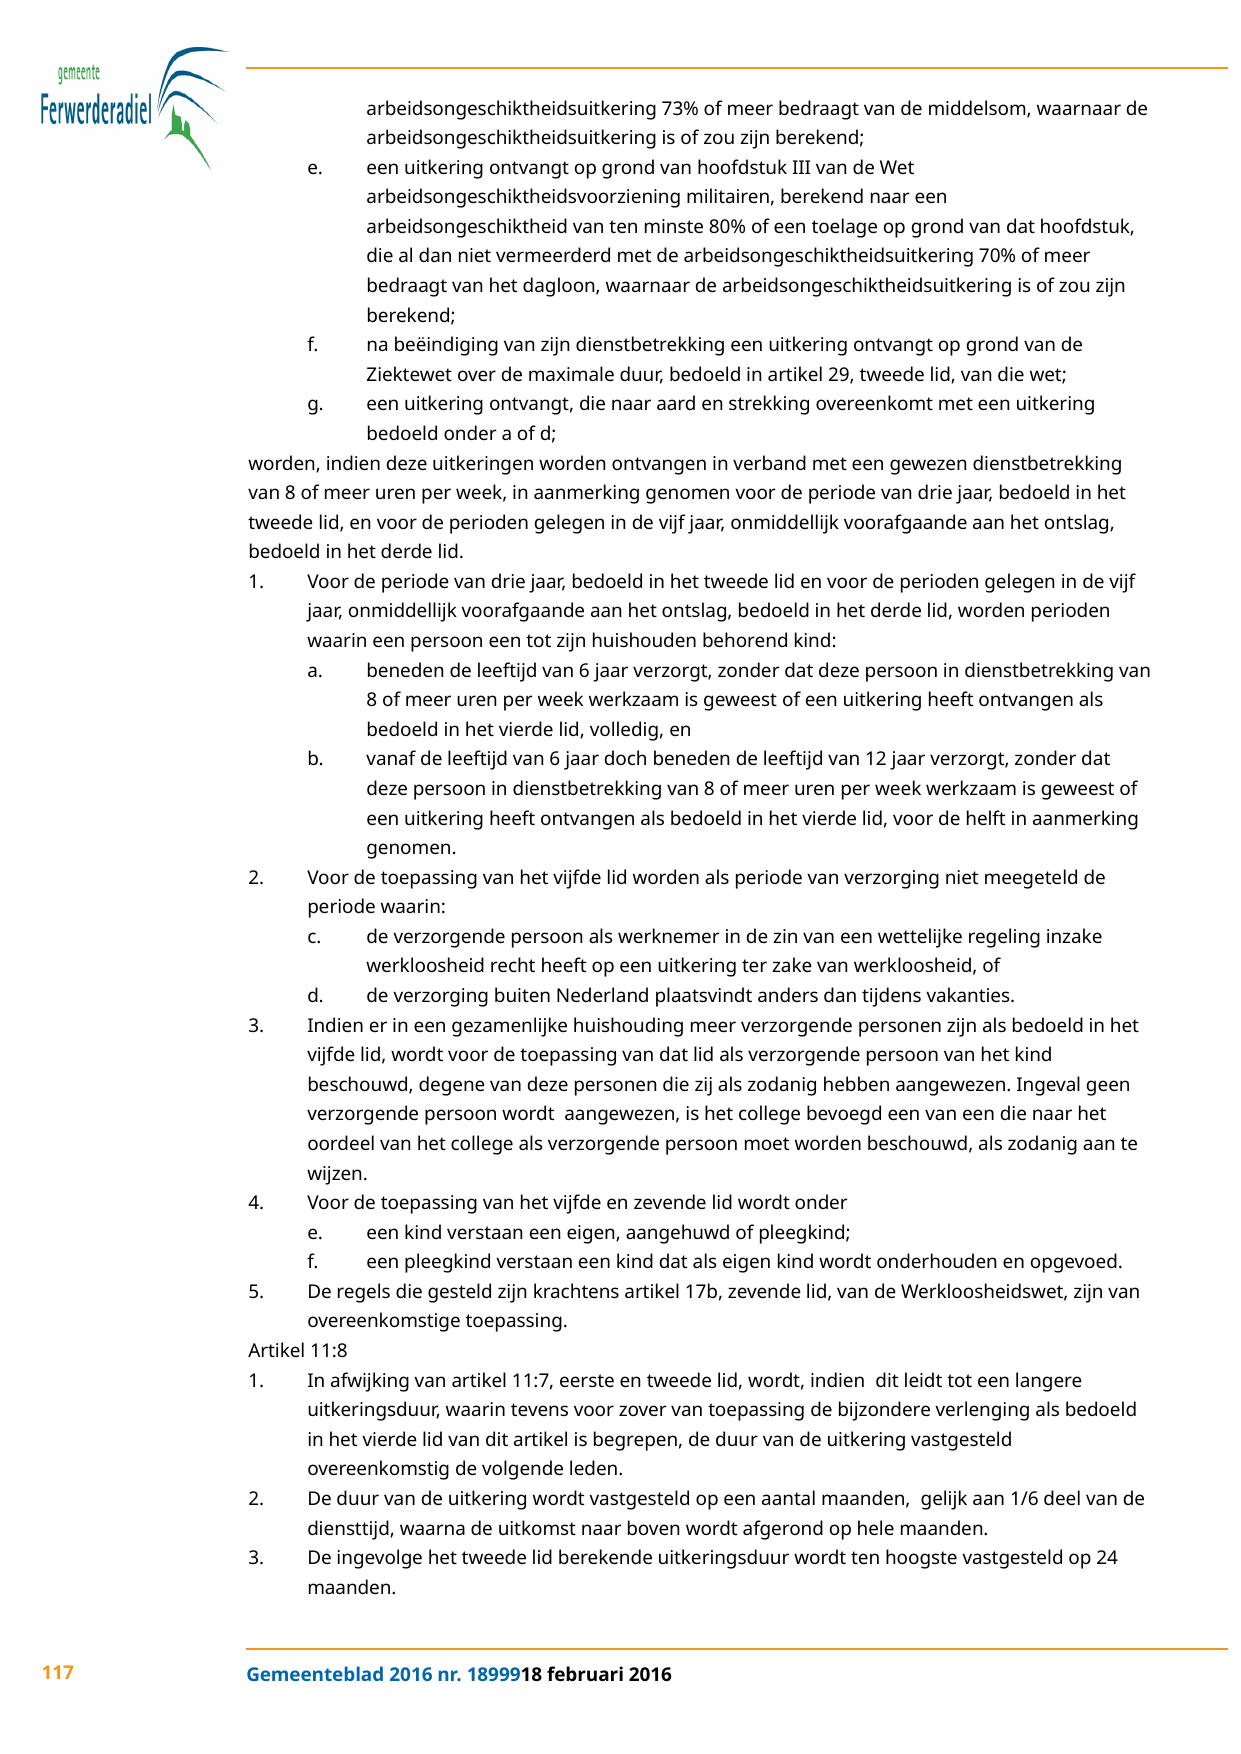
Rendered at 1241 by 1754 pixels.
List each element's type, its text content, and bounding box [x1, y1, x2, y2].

list De duur van de uitkering wordt vastgesteld op een aantal maanden, gelijk aan 1/6 deel van de diensttijd, waarna de uitkomst naar boven wordt afgerond op hele maanden. [248, 1485, 1152, 1541]
list een uitkering ontvangt, die naar aard en strekking overeenkomt met een uitkering bedoeld onder a of d; [307, 391, 1152, 446]
list In afwijking van artikel 11:7, eerste en tweede lid, wordt, indien dit leidt tot een langere uitkeringsduur, waarin tevens voor zover van toepassing de bijzondere verlenging als bedoeld in het vierde lid van dit artikel is begrepen, de duur van de uitkering vastgesteld overeenkomstig de volgende leden. [248, 1367, 1152, 1481]
list De regels die gesteld zijn krachtens artikel 17b, zevende lid, van de Werkloosheidswet, zijn van overeenkomstige toepassing. [248, 1278, 1152, 1333]
list een pleegkind verstaan een kind dat als eigen kind wordt onderhouden en opgevoed. [307, 1248, 1152, 1274]
list Indien er in een gezamenlijke huishouding meer verzorgende personen zijn als bedoeld in het vijfde lid, wordt voor de toepassing van dat lid als verzorgende persoon van het kind beschouwd, degene van deze personen die zij als zodanig hebben aangewezen. Ingeval geen verzorgende persoon wordt aangewezen, is het college bevoegd een van een die naar het oordeel van het college als verzorgende persoon moet worden beschouwd, als zodanig aan te wijzen. [248, 1012, 1152, 1186]
text Artikel 11:8 [248, 1337, 1152, 1363]
list na beëindiging van zijn dienstbetrekking een uitkering ontvangt op grond van de Ziektewet over de maximale duur, bedoeld in artikel 29, tweede lid, van die wet; [307, 331, 1152, 387]
picture [41, 47, 231, 172]
list een uitkering ontvangt op grond van hoofdstuk III van de Wet arbeidsongeschiktheidsvoorziening militairen, berekend naar een arbeidsongeschiktheid van ten minste 80% of een toelage op grond van dat hoofdstuk, die al dan niet vermeerderd met de arbeidsongeschiktheidsuitkering 70% of meer bedraagt van het dagloon, waarnaar de arbeidsongeschiktheidsuitkering is of zou zijn berekend; [307, 154, 1152, 328]
list Voor de toepassing van het vijfde lid worden als periode van verzorging niet meegeteld de periode waarin: [248, 864, 1152, 919]
list Voor de periode van drie jaar, bedoeld in het tweede lid en voor de perioden gelegen in de vijf jaar, onmiddellijk voorafgaande aan het ontslag, bedoeld in het derde lid, worden perioden waarin een persoon een tot zijn huishouden behorend kind: [248, 568, 1152, 653]
list De ingevolge het tweede lid berekende uitkeringsduur wordt ten hoogste vastgesteld op 24 maanden. [248, 1544, 1152, 1600]
text worden, indien deze uitkeringen worden ontvangen in verband met een gewezen dienstbetrekking van 8 of meer uren per week, in aanmerking genomen voor de periode van drie jaar, bedoeld in het tweede lid, en voor de perioden gelegen in de vijf jaar, onmiddellijk voorafgaande aan het ontslag, bedoeld in het derde lid. [248, 450, 1152, 564]
list Voor de toepassing van het vijfde en zevende lid wordt onder [248, 1189, 1152, 1215]
list beneden de leeftijd van 6 jaar verzorgt, zonder dat deze persoon in dienstbetrekking van 8 of meer uren per week werkzaam is geweest of een uitkering heeft ontvangen als bedoeld in het vierde lid, volledig, en [307, 657, 1152, 742]
list de verzorging buiten Nederland plaatsvindt anders dan tijdens vakanties. [307, 982, 1152, 1008]
list vanaf de leeftijd van 6 jaar doch beneden de leeftijd van 12 jaar verzorgt, zonder dat deze persoon in dienstbetrekking van 8 of meer uren per week werkzaam is geweest of een uitkering heeft ontvangen als bedoeld in het vierde lid, voor de helft in aanmerking genomen. [307, 746, 1152, 860]
list een kind verstaan een eigen, aangehuwd of pleegkind; [307, 1219, 1152, 1245]
list de verzorgende persoon als werknemer in de zin van een wettelijke regeling inzake werkloosheid recht heeft op een uitkering ter zake van werkloosheid, of [307, 923, 1152, 978]
list arbeidsongeschiktheidsuitkering 73% of meer bedraagt van de middelsom, waarnaar de arbeidsongeschiktheidsuitkering is of zou zijn berekend; [307, 95, 1152, 150]
